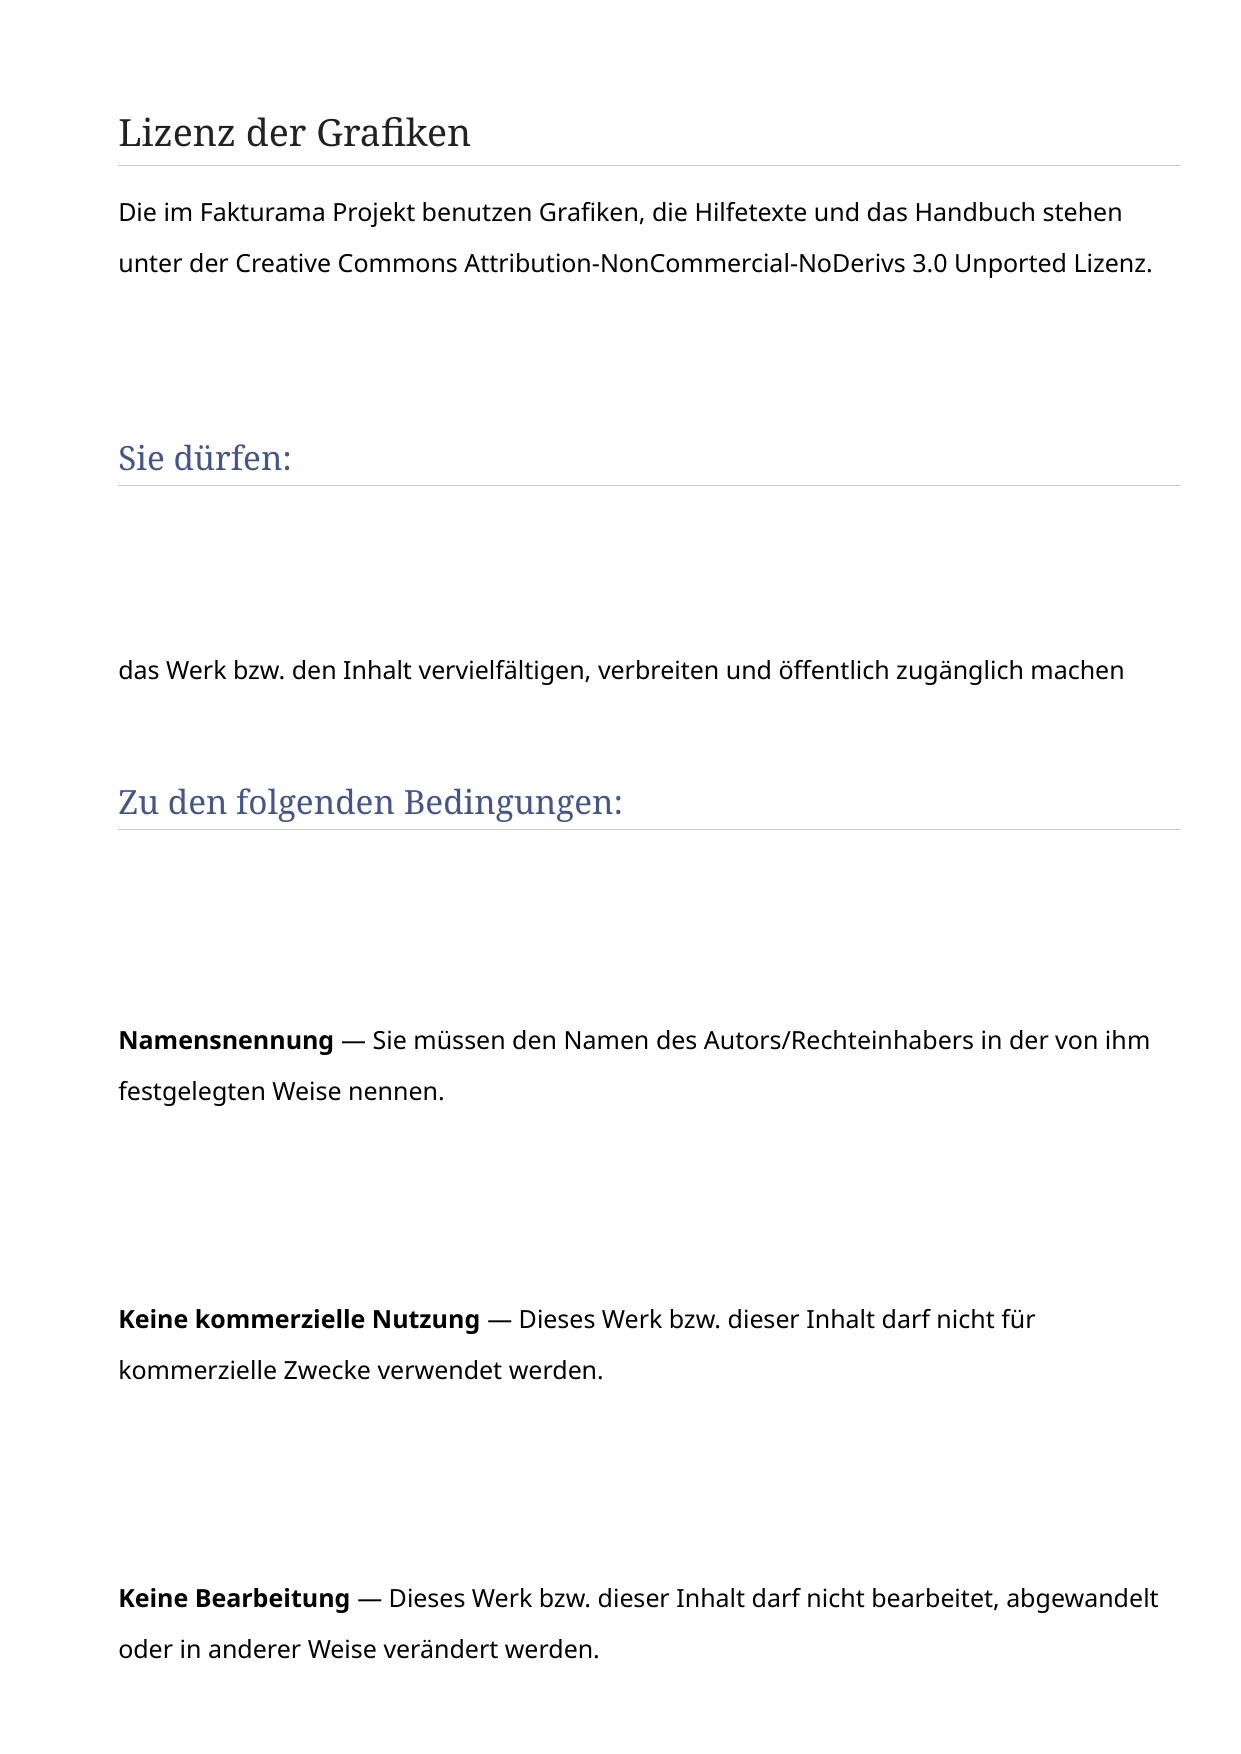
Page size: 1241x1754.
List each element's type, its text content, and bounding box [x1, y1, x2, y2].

subtitle Sie dürfen: [118, 435, 1181, 485]
subtitle Zu den folgenden Bedingungen: [118, 779, 1181, 829]
text Keine kommerzielle Nutzung — Dieses Werk bzw. dieser Inhalt darf nicht für kommerzielle Zwecke verwendet werden. [118, 1302, 1181, 1387]
text Die im Fakturama Projekt benutzen Grafiken, die Hilfetexte und das Handbuch stehen unter der Creative Commons Attribution-NonCommercial-NoDerivs 3.0 Unported Lizenz. [118, 194, 1181, 279]
text Keine Bearbeitung — Dieses Werk bzw. dieser Inhalt darf nicht bearbeitet, abgewandelt oder in anderer Weise verändert werden. [118, 1581, 1181, 1666]
subtitle Lizenz der Grafiken [118, 106, 1181, 165]
text Namensnennung — Sie müssen den Namen des Autors/Rechteinhabers in der von ihm festgelegten Weise nennen. [118, 1023, 1181, 1108]
text das Werk bzw. den Inhalt vervielfältigen, verbreiten und öffentlich zugänglich machen [118, 653, 1181, 687]
